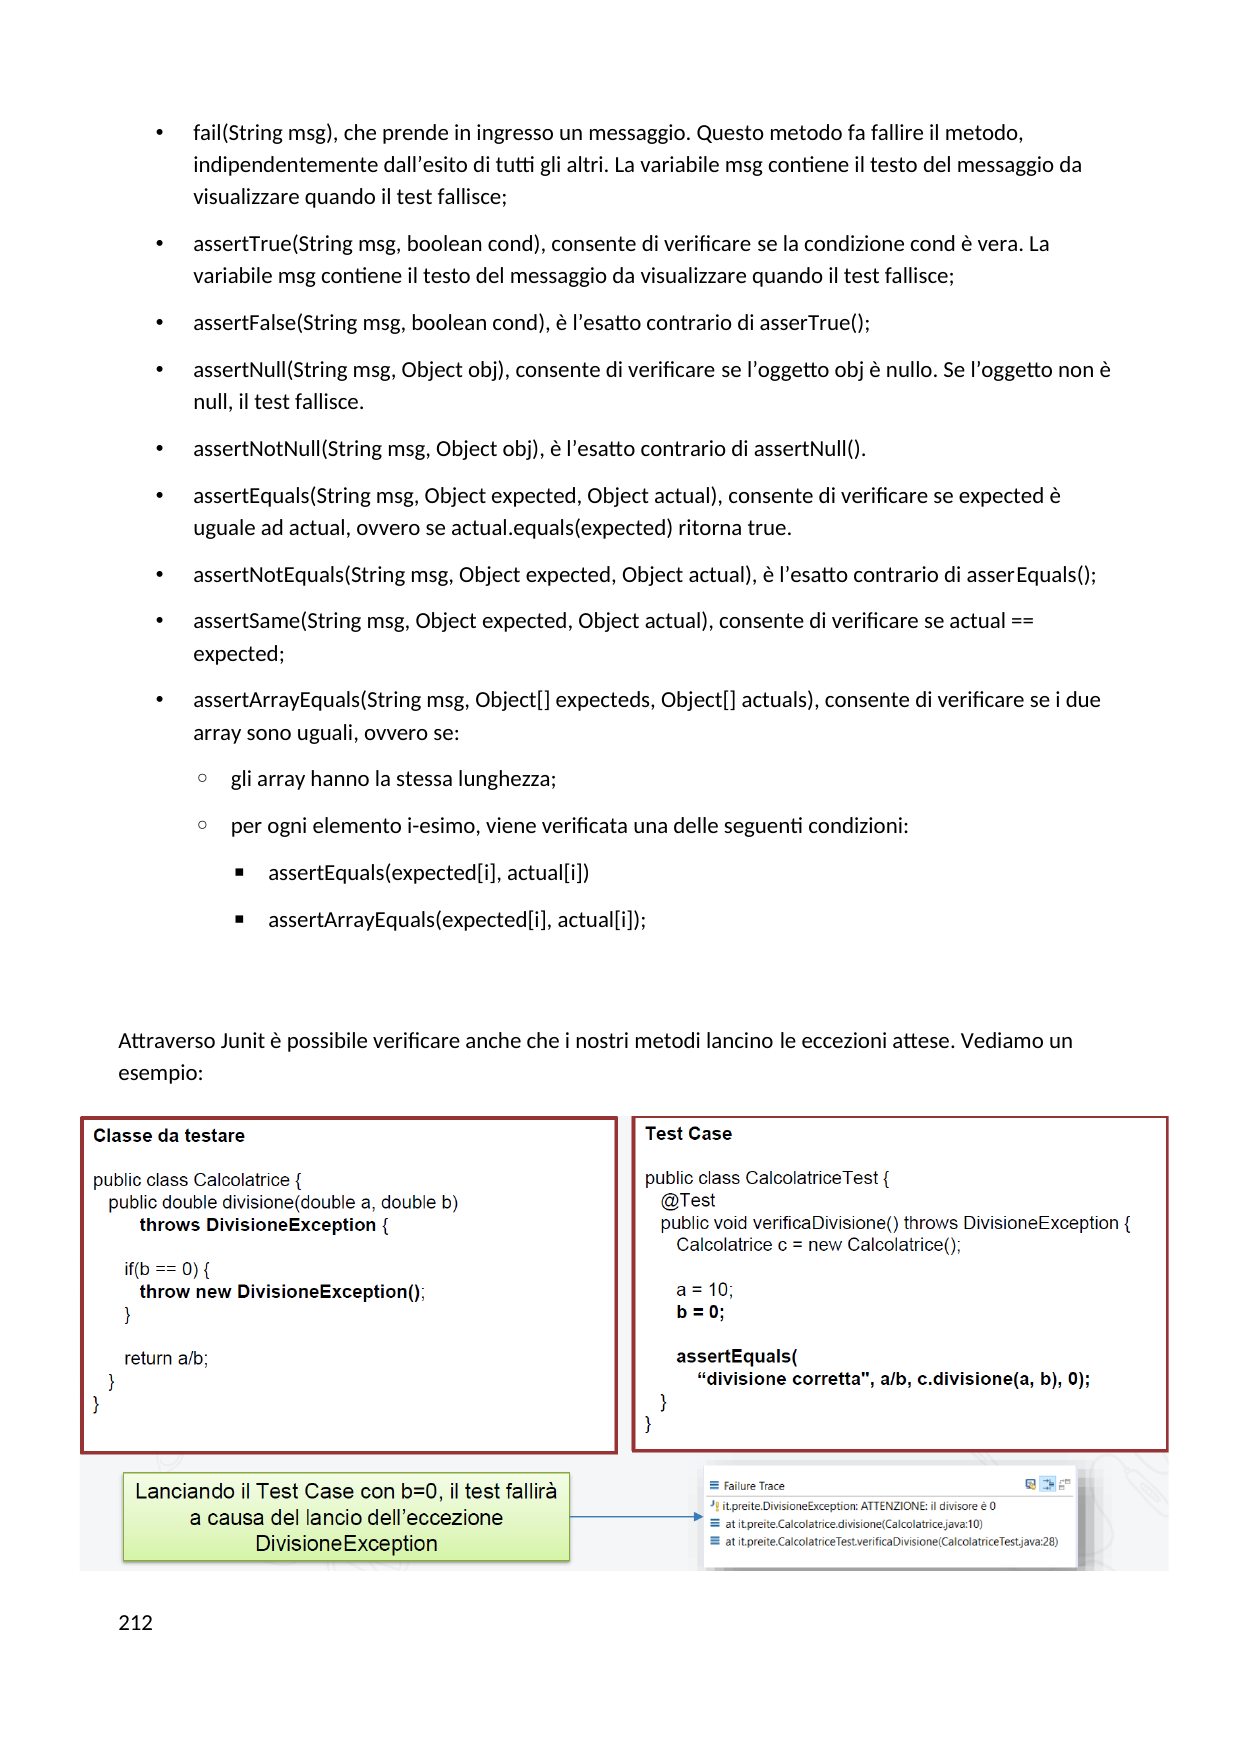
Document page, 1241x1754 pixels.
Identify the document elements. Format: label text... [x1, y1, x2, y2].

list assertSame(String msg, Object expected, Object actual), consente di verificare se actual == expected; [156, 606, 1122, 667]
list assertNotEquals(String msg, Object expected, Object actual), è l’esatto contrario di asserEquals(); [156, 560, 1122, 588]
list assertTrue(String msg, boolean cond), consente di verificare se la condizione cond è vera. La variabile msg contiene il testo del messaggio da visualizzare quando il test fallisce; [156, 229, 1122, 289]
list assertNotNull(String msg, Object obj), è l’esatto contrario di assertNull(). [156, 434, 1122, 462]
list per ogni elemento i-esimo, viene verificata una delle seguenti condizioni: [193, 811, 1122, 839]
list assertEquals(String msg, Object expected, Object actual), consente di verificare se expected è uguale ad actual, ovvero se actual.equals(expected) ritorna true. [156, 481, 1122, 541]
text Attraverso Junit è possibile verificare anche che i nostri metodi lancino le eccezioni attese. Vediamo un esempio: [118, 1026, 1122, 1086]
list assertNull(String msg, Object obj), consente di verificare se l’oggetto obj è nullo. Se l’oggetto non è null, il test fallisce. [156, 355, 1122, 415]
list fail(String msg), che prende in ingresso un messaggio. Questo metodo fa fallire il metodo, indipendentemente dall’esito di tutti gli altri. La variabile msg contiene il testo del messaggio da visualizzare quando il test fallisce; [156, 118, 1122, 211]
list gli array hanno la stessa lunghezza; [193, 764, 1122, 792]
list assertEquals(expected[i], actual[i]) [231, 858, 1122, 886]
list assertArrayEquals(String msg, Object[] expecteds, Object[] actuals), consente di verificare se i due array sono uguali, ovvero se: [156, 685, 1122, 746]
picture [79, 1116, 1169, 1571]
list assertArrayEquals(expected[i], actual[i]); [231, 905, 1122, 933]
list assertFalse(String msg, boolean cond), è l’esatto contrario di asserTrue(); [156, 308, 1122, 336]
